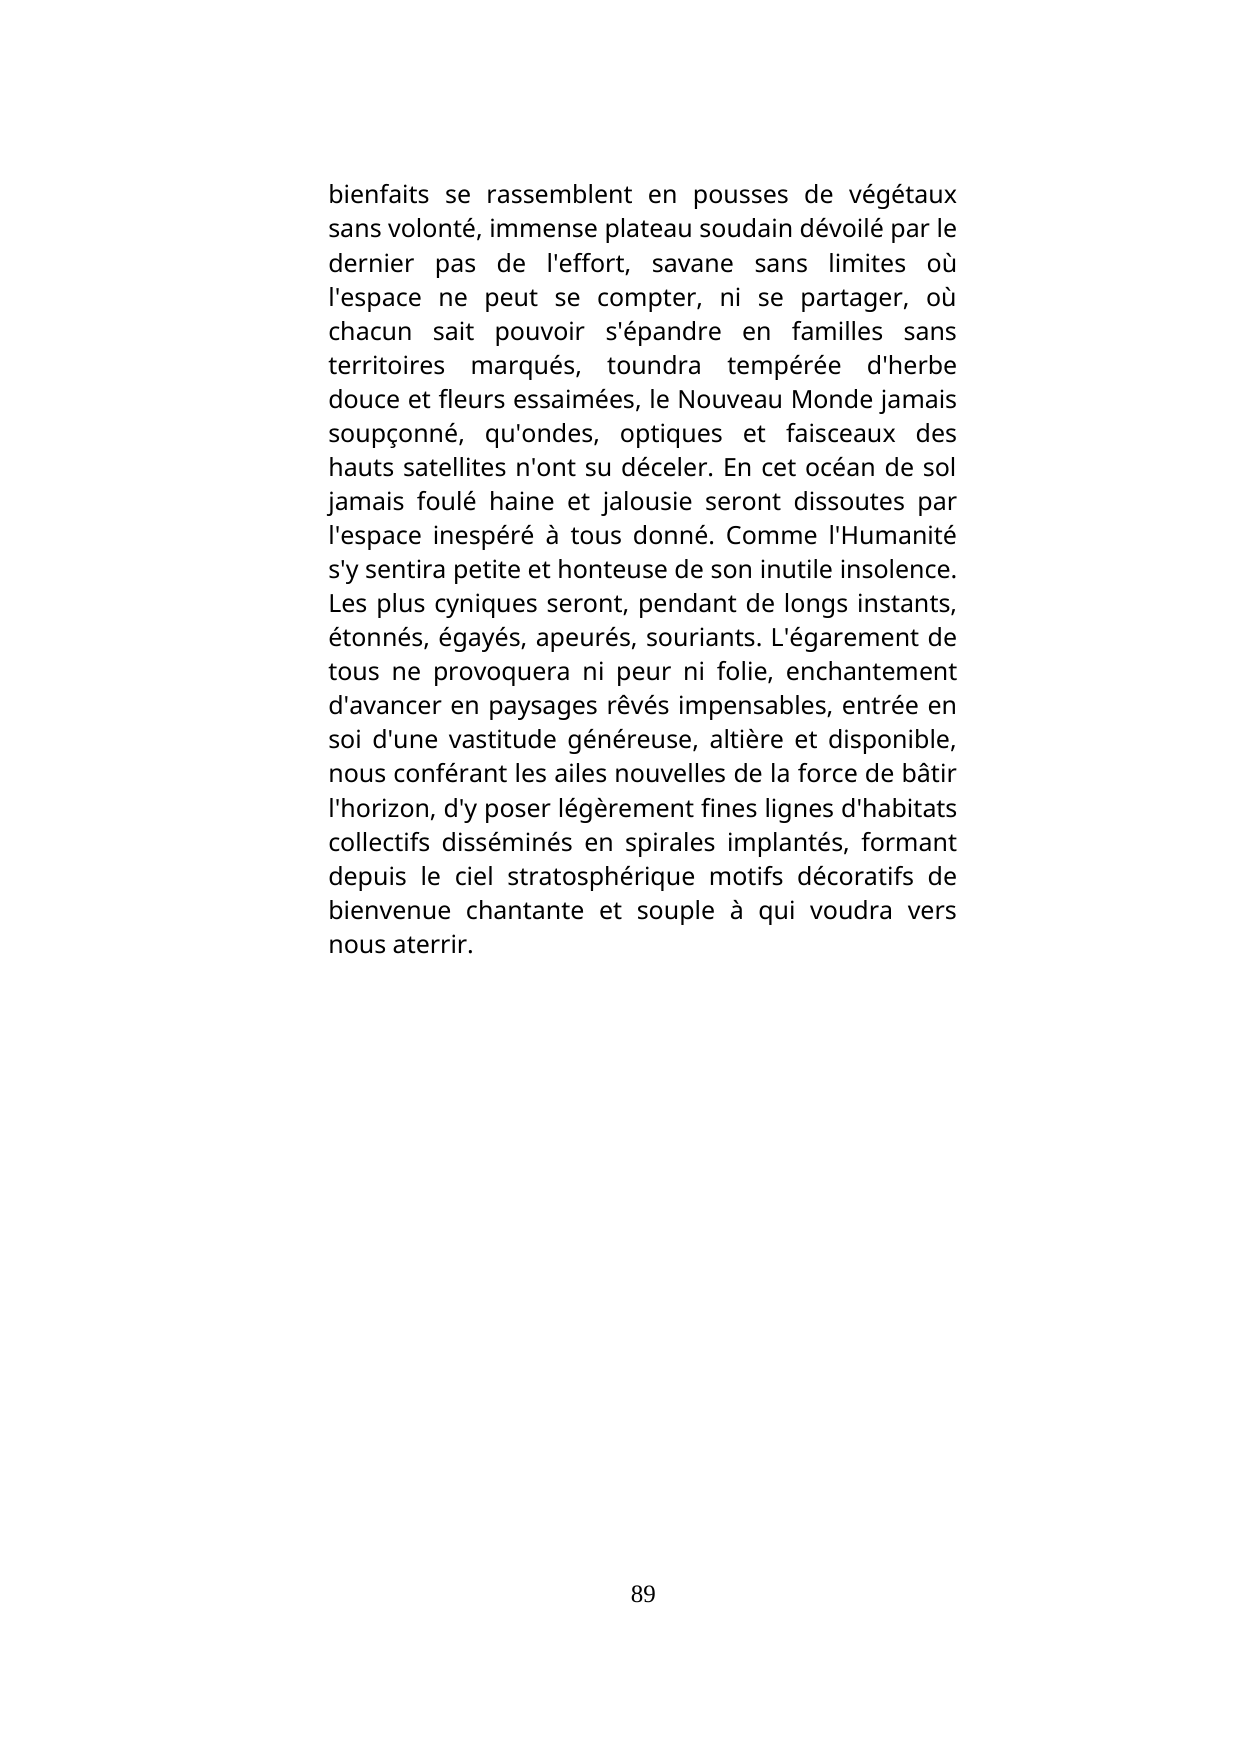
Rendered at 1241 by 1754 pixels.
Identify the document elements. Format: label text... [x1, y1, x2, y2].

text bienfaits se rassemblent en pousses de végétaux sans volonté, immense plateau soudain dévoilé par le dernier pas de l'effort, savane sans limites où l'espace ne peut se compter, ni se partager, où chacun sait pouvoir s'épandre en familles sans territoires marqués, toundra tempérée d'herbe douce et fleurs essaimées, le Nouveau Monde jamais soupçonné, qu'ondes, optiques et faisceaux des hauts satellites n'ont su déceler. En cet océan de sol jamais foulé haine et jalousie seront dissoutes par l'espace inespéré à tous donné. Comme l'Humanité s'y sentira petite et honteuse de son inutile insolence. Les plus cyniques seront, pendant de longs instants, étonnés, égayés, apeurés, souriants. L'égarement de tous ne provoquera ni peur ni folie, enchantement d'avancer en paysages rêvés impensables, entrée en soi d'une vastitude généreuse, altière et disponible, nous conférant les ailes nouvelles de la force de bâtir l'horizon, d'y poser légèrement fines lignes d'habitats collectifs disséminés en spirales implantés, formant depuis le ciel stratosphérique motifs décoratifs de bienvenue chantante et souple à qui voudra vers nous aterrir. [328, 177, 958, 961]
